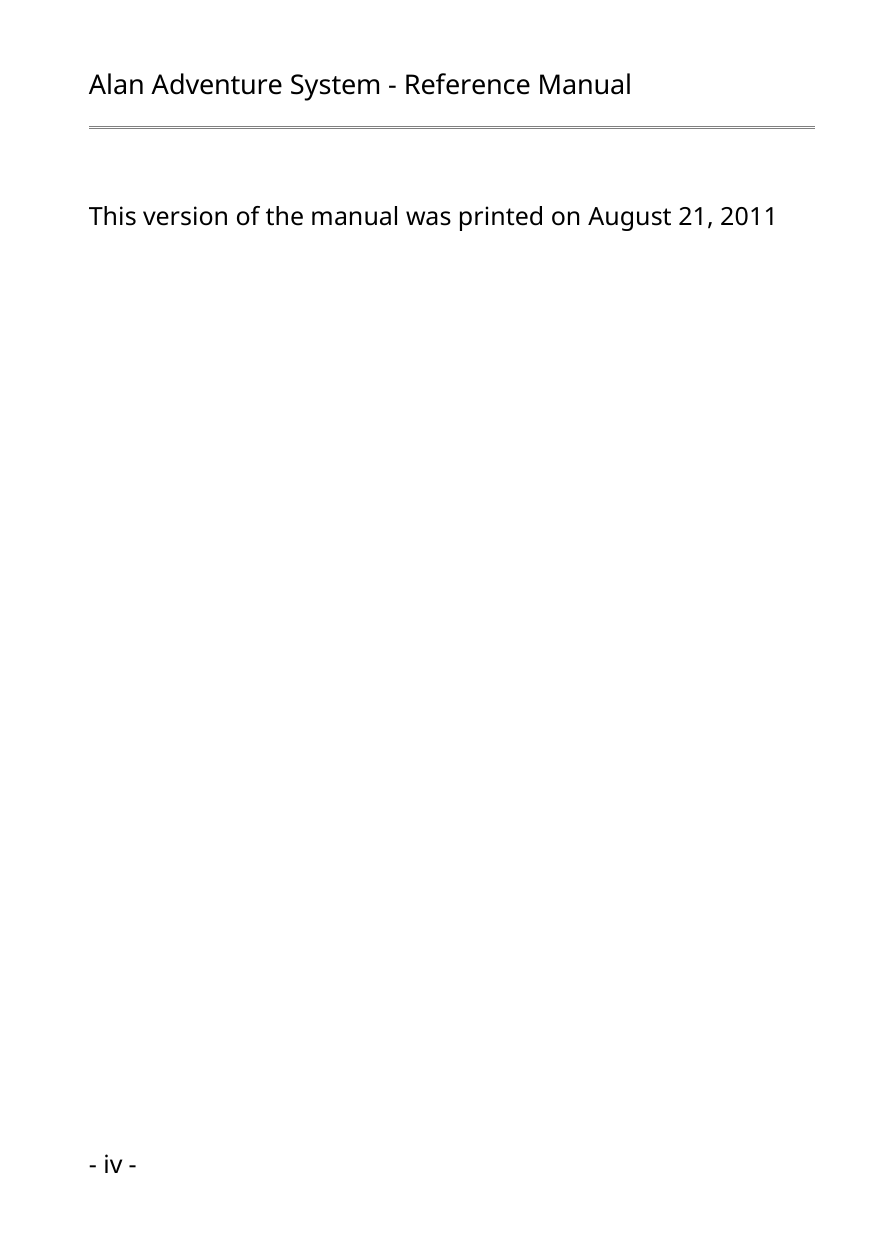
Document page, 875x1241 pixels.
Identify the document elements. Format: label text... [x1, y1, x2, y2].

text This version of the manual was printed on August 21, 2011 [88, 199, 815, 233]
